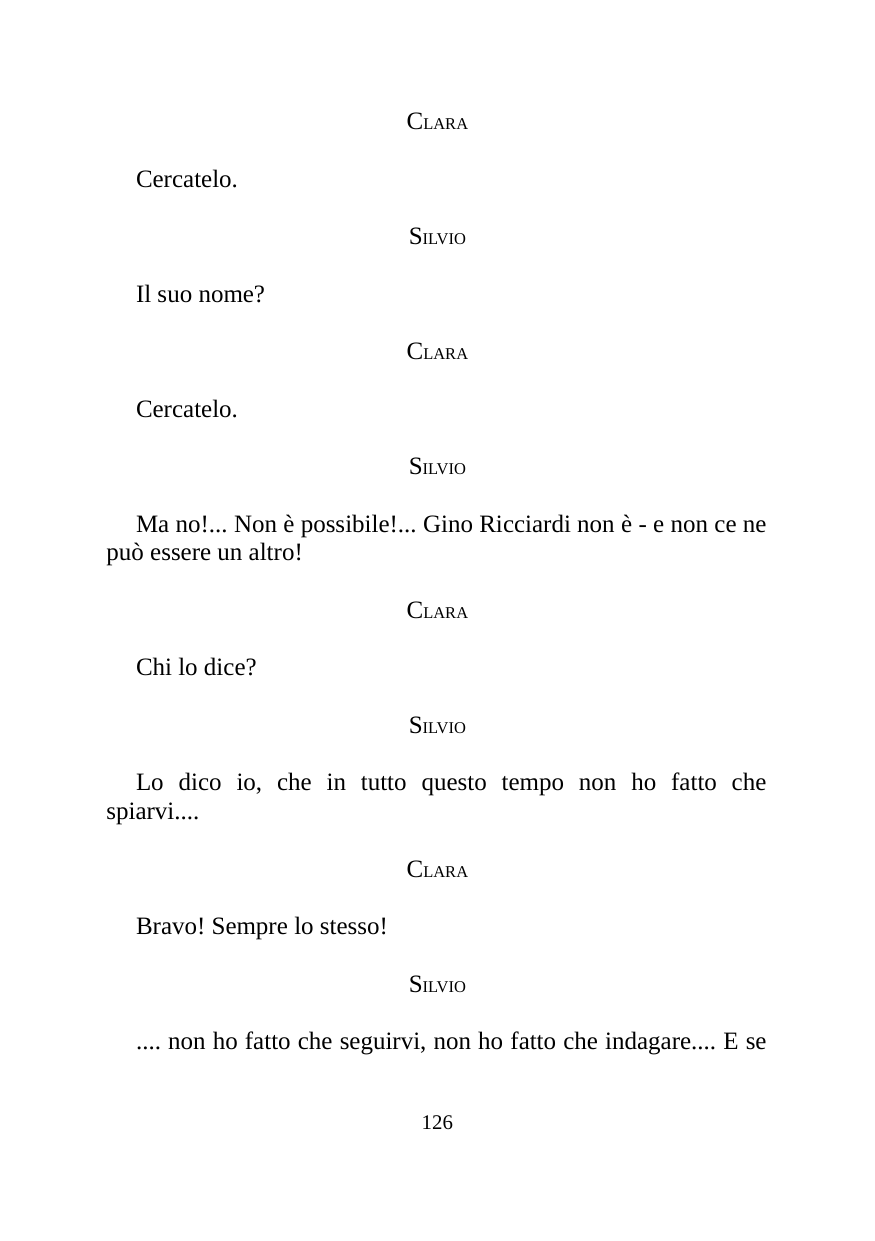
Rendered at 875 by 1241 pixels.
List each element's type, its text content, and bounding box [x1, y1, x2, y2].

text Clara [106, 595, 768, 624]
text Bravo! Sempre lo stesso! [106, 911, 768, 940]
text Lo dico io, che in tutto questo tempo non ho fatto che spiarvi.... [106, 767, 768, 825]
text Cercatelo. [106, 164, 768, 192]
text Ma no!... Non è possibile!... Gino Ricciardi non è - e non ce ne può essere un altro! [106, 509, 768, 566]
text Clara [106, 854, 768, 882]
text Silvio [106, 221, 768, 250]
text Chi lo dice? [106, 652, 768, 681]
text Silvio [106, 451, 768, 480]
text Cercatelo. [106, 394, 768, 422]
text Silvio [106, 969, 768, 997]
text Clara [106, 336, 768, 365]
text .... non ho fatto che seguirvi, non ho fatto che indagare.... E se [106, 1026, 768, 1055]
text Silvio [106, 710, 768, 739]
text Clara [106, 106, 768, 135]
text Il suo nome? [106, 279, 768, 307]
